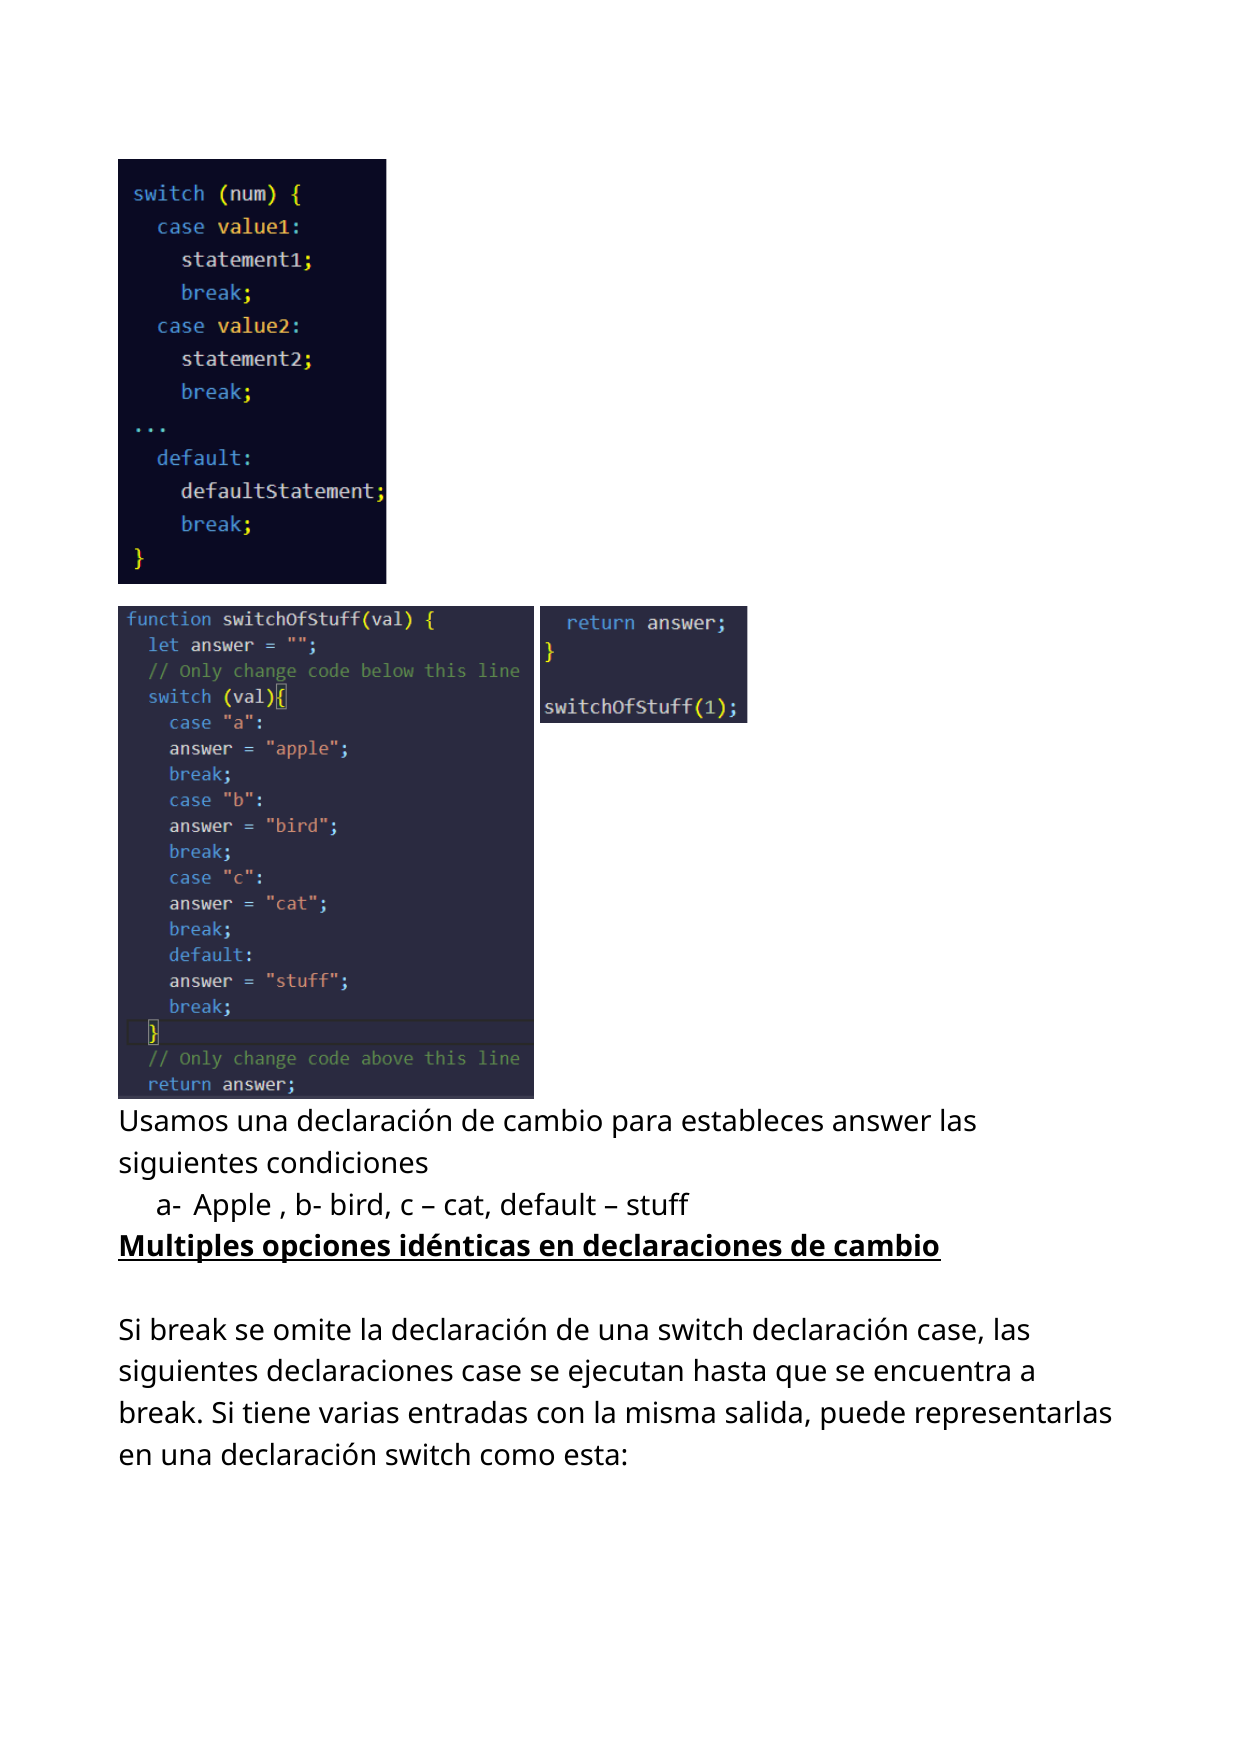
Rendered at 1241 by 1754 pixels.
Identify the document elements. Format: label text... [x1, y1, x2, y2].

text Si break se omite la declaración de una switch declaración case, las siguientes declaraciones case se ejecutan hasta que se encuentra a break. Si tiene varias entradas con la misma salida, puede representarlas en una declaración switch como esta: [118, 1307, 1122, 1473]
text Multiples opciones idénticas en declaraciones de cambio [118, 1223, 1122, 1265]
text Usamos una declaración de cambio para estableces answer las siguientes condiciones [118, 1098, 1122, 1182]
list Apple , b- bird, c – cat, default – stuff [156, 1182, 1122, 1223]
